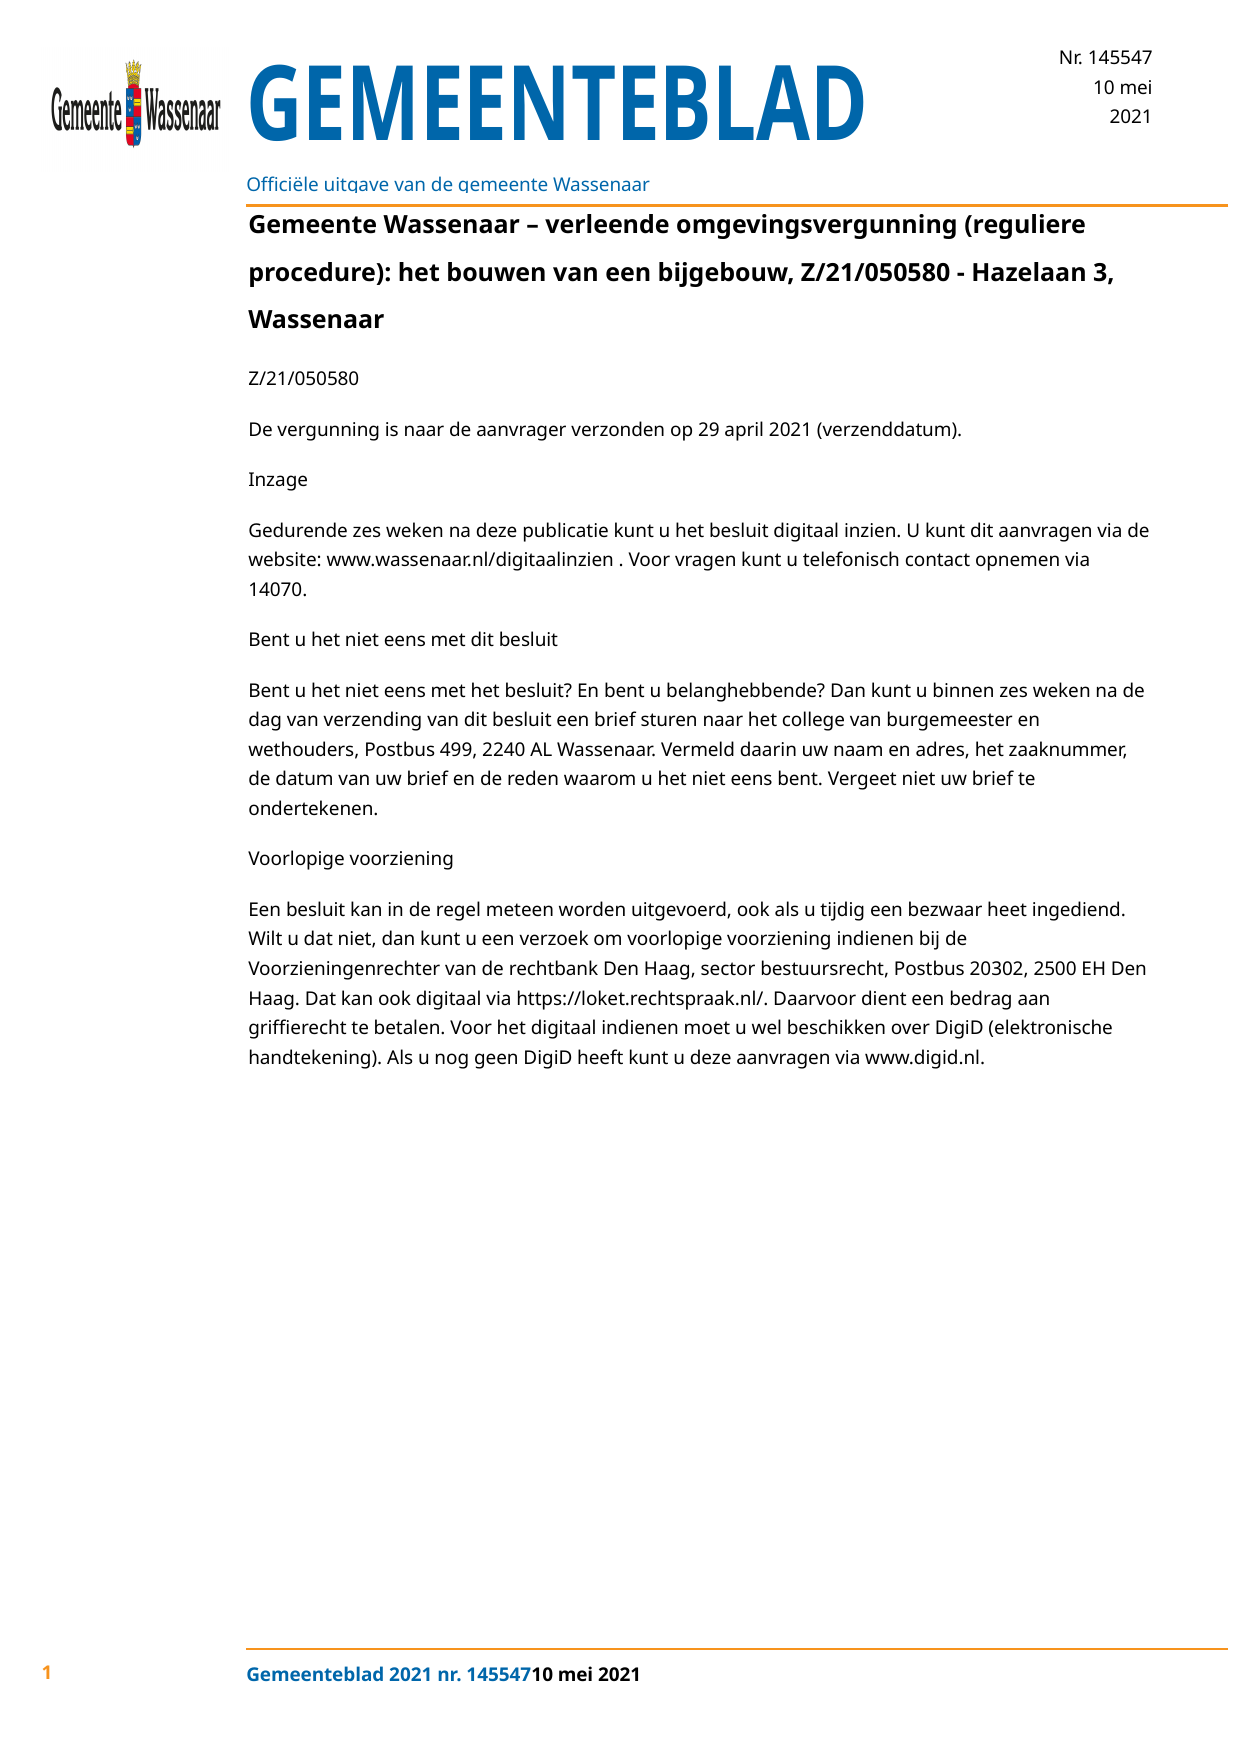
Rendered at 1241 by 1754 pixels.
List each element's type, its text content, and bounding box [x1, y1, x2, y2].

text Bent u het niet eens met het besluit? En bent u belanghebbende? Dan kunt u binnen zes weken na de dag van verzending van dit besluit een brief sturen naar het college van burgemeester en wethouders, Postbus 499, 2240 AL Wassenaar. Vermeld daarin uw naam en adres, het zaaknummer, de datum van uw brief en de reden waarom u het niet eens bent. Vergeet niet uw brief te ondertekenen. [248, 677, 1152, 821]
text Gemeente Wassenaar – verleende omgevingsvergunning (reguliere procedure): het bouwen van een bijgebouw, Z/21/050580 - Hazelaan 3, Wassenaar [248, 207, 1152, 336]
text Gedurende zes weken na deze publicatie kunt u het besluit digitaal inzien. U kunt dit aanvragen via de website: www.wassenaar.nl/digitaalinzien . Voor vragen kunt u telefonisch contact opnemen via 14070. [248, 517, 1152, 602]
text Bent u het niet eens met dit besluit [248, 626, 1152, 652]
text Inzage [248, 466, 1152, 492]
picture [41, 47, 231, 172]
text De vergunning is naar de aanvrager verzonden op 29 april 2021 (verzenddatum). [248, 416, 1152, 442]
text Z/21/050580 [248, 366, 1152, 391]
text Een besluit kan in de regel meteen worden uitgevoerd, ook als u tijdig een bezwaar heet ingediend. Wilt u dat niet, dan kunt u een verzoek om voorlopige voorziening indienen bij de Voorzieningenrechter van de rechtbank Den Haag, sector bestuursrecht, Postbus 20302, 2500 EH Den Haag. Dat kan ook digitaal via https://loket.rechtspraak.nl/. Daarvoor dient een bedrag aan griffierecht te betalen. Voor het digitaal indienen moet u wel beschikken over DigiD (elektronische handtekening). Als u nog geen DigiD heeft kunt u deze aanvragen via www.digid.nl. [248, 896, 1152, 1069]
text Voorlopige voorziening [248, 846, 1152, 871]
